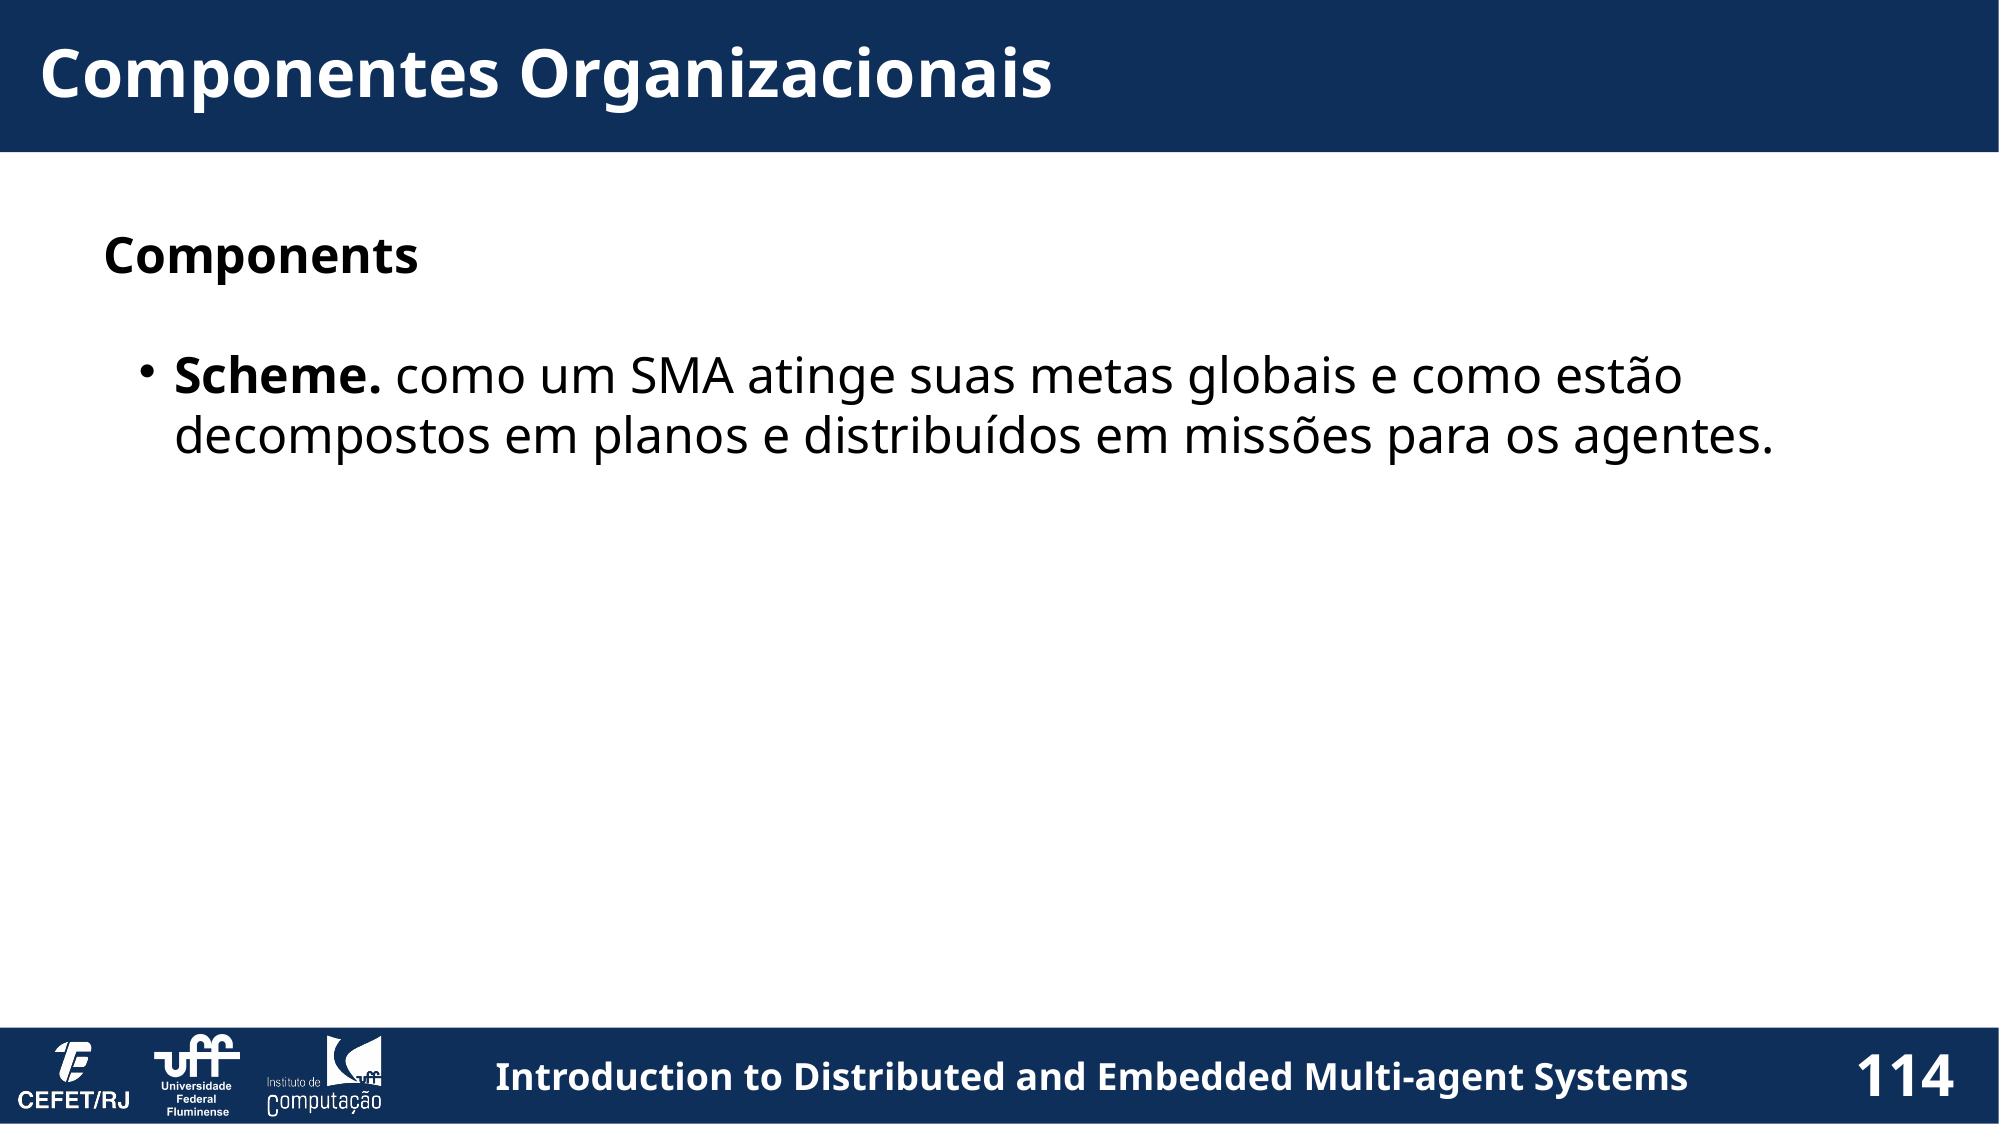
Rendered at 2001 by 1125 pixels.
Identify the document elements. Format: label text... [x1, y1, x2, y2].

text_box Componentes Organizacionais [25, 23, 1999, 119]
picture [265, 1033, 383, 1117]
picture [153, 1033, 241, 1121]
text_box Components Scheme. como um SMA atinge suas metas globais e como estão decompostos em planos e distribuídos em missões para os agentes. [88, 216, 1949, 472]
picture [18, 1021, 129, 1125]
